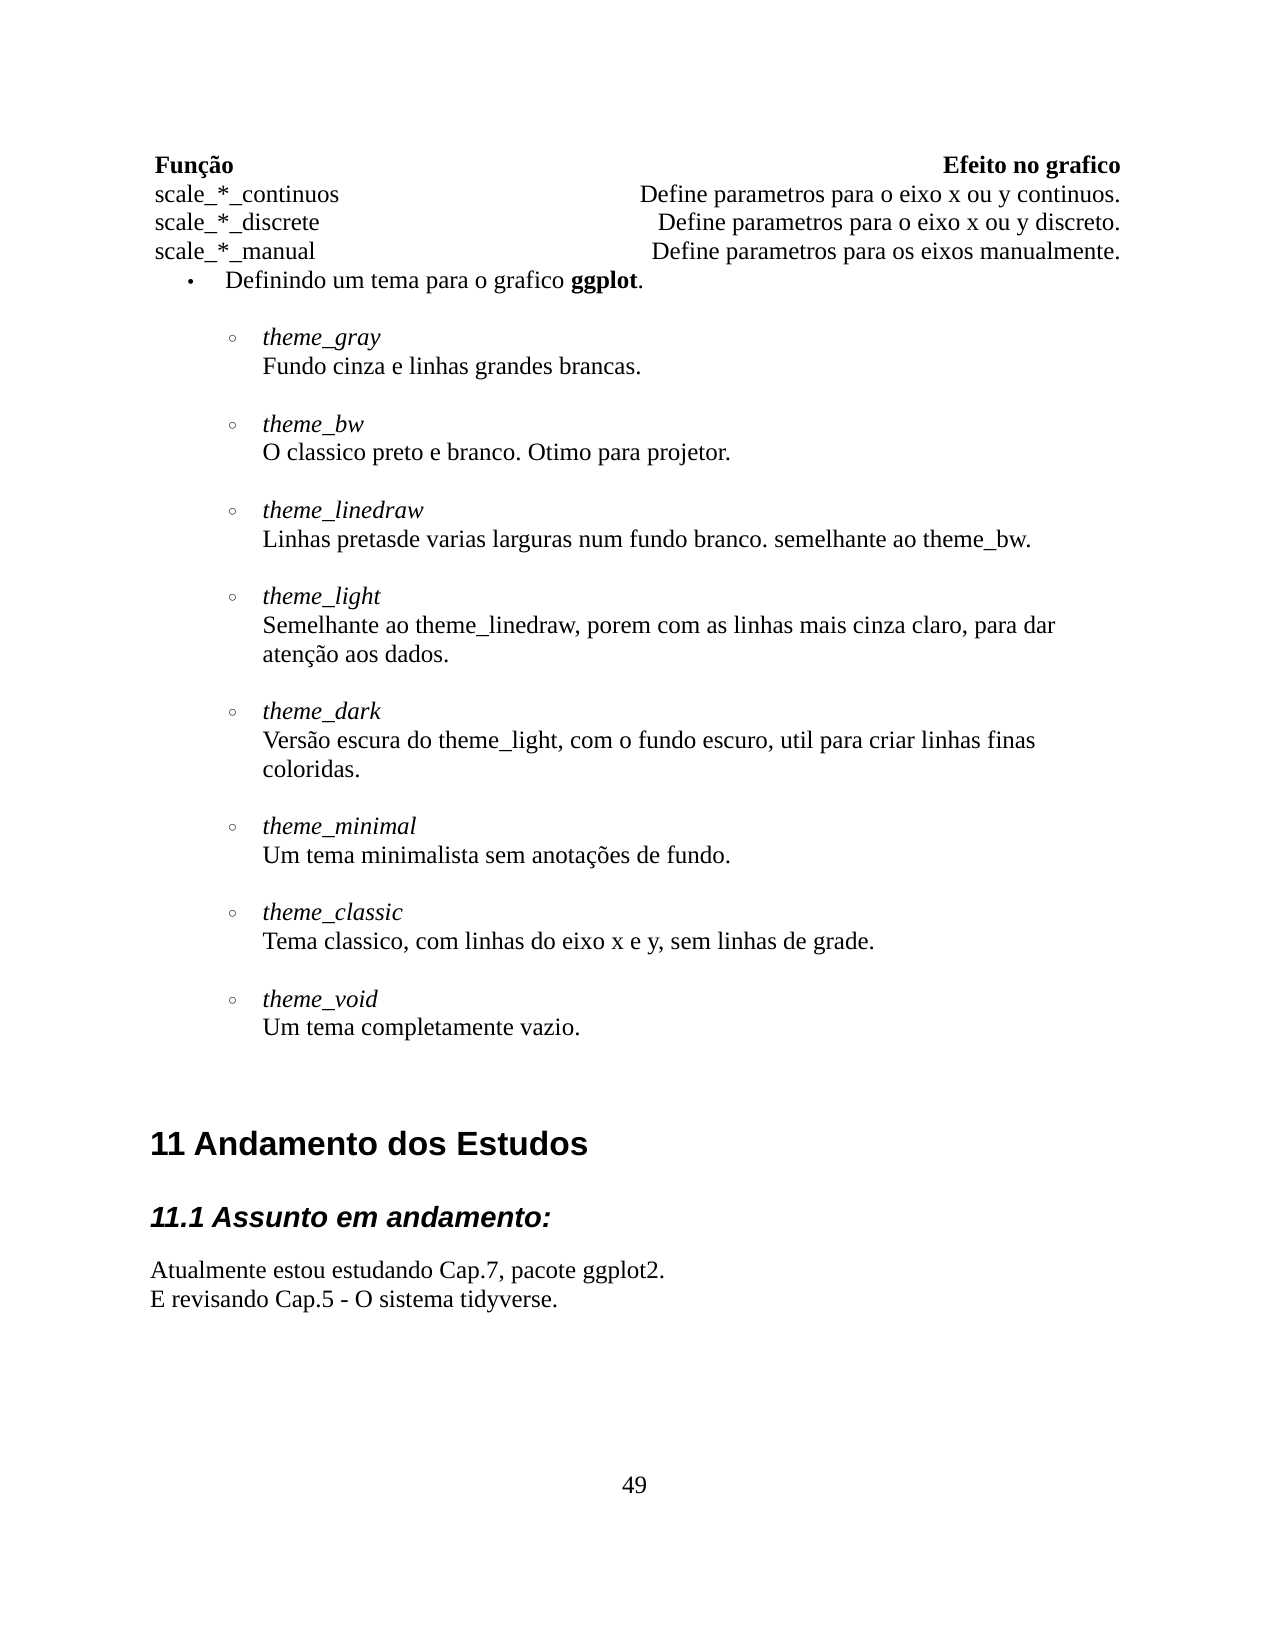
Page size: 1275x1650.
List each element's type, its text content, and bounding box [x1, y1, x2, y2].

list theme_bw O classico preto e branco. Otimo para projetor. [225, 409, 1125, 495]
table_cell scale_*_continuos [150, 179, 394, 207]
list theme_classic Tema classico, com linhas do eixo x e y, sem linhas de grade. [225, 897, 1125, 984]
table_cell Define parametros para o eixo x ou y continuos. [394, 179, 1125, 207]
table_cell Define parametros para o eixo x ou y discreto. [394, 208, 1125, 236]
table_header Função [150, 150, 394, 179]
table_header Efeito no grafico [394, 150, 1125, 179]
table_cell scale_*_manual [150, 236, 394, 265]
list theme_void Um tema completamente vazio. [225, 984, 1125, 1070]
list Definindo um tema para o grafico ggplot. [187, 265, 1125, 322]
list theme_gray Fundo cinza e linhas grandes brancas. [225, 322, 1125, 409]
subtitle 11 Andamento dos Estudos [150, 1124, 1125, 1162]
list theme_linedraw Linhas pretasde varias larguras num fundo branco. semelhante ao theme_bw. [225, 495, 1125, 581]
text Atualmente estou estudando Cap.7, pacote ggplot2. E revisando Cap.5 - O sistema tidyverse. [150, 1255, 1125, 1341]
list theme_dark Versão escura do theme_light, com o fundo escuro, util para criar linhas finas coloridas. [225, 696, 1125, 811]
table_cell scale_*_discrete [150, 208, 394, 236]
table_cell Define parametros para os eixos manualmente. [394, 236, 1125, 265]
list theme_minimal Um tema minimalista sem anotações de fundo. [225, 811, 1125, 897]
subtitle 11.1 Assunto em andamento: [150, 1200, 1125, 1233]
list theme_light Semelhante ao theme_linedraw, porem com as linhas mais cinza claro, para dar atenção aos dados. [225, 581, 1125, 696]
